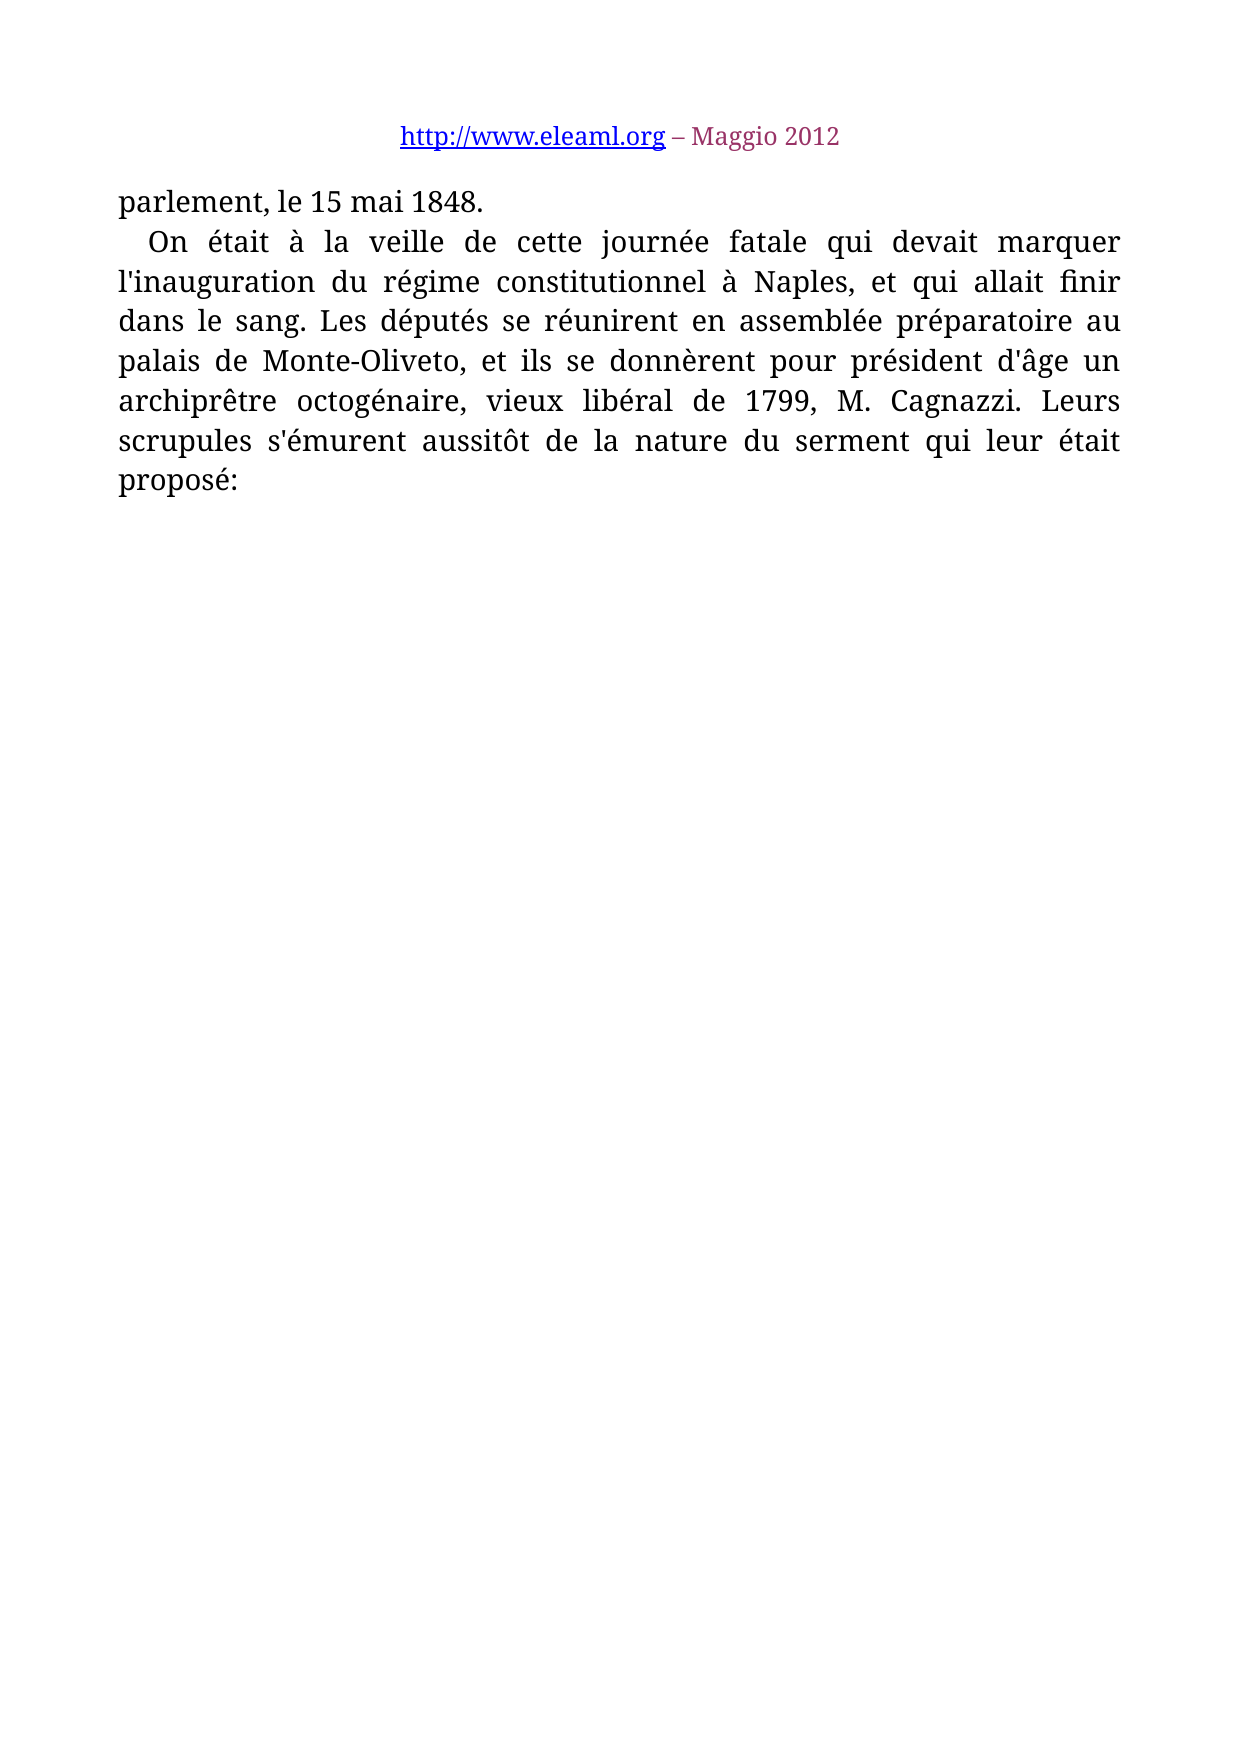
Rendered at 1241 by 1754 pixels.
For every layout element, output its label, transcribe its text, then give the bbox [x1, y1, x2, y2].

text On était à la veille de cette journée fatale qui devait marquer l'inauguration du régime constitutionnel à Naples, et qui allait finir dans le sang. Les députés se réunirent en assemblée préparatoire au palais de Monte-Oliveto, et ils se donnèrent pour président d'âge un archiprêtre octogénaire, vieux libéral de 1799, M. Cagnazzi. Leurs scrupules s'émurent aussitôt de la nature du serment qui leur était proposé: [118, 221, 1122, 499]
text parlement, le 15 mai 1848. [118, 182, 1122, 221]
